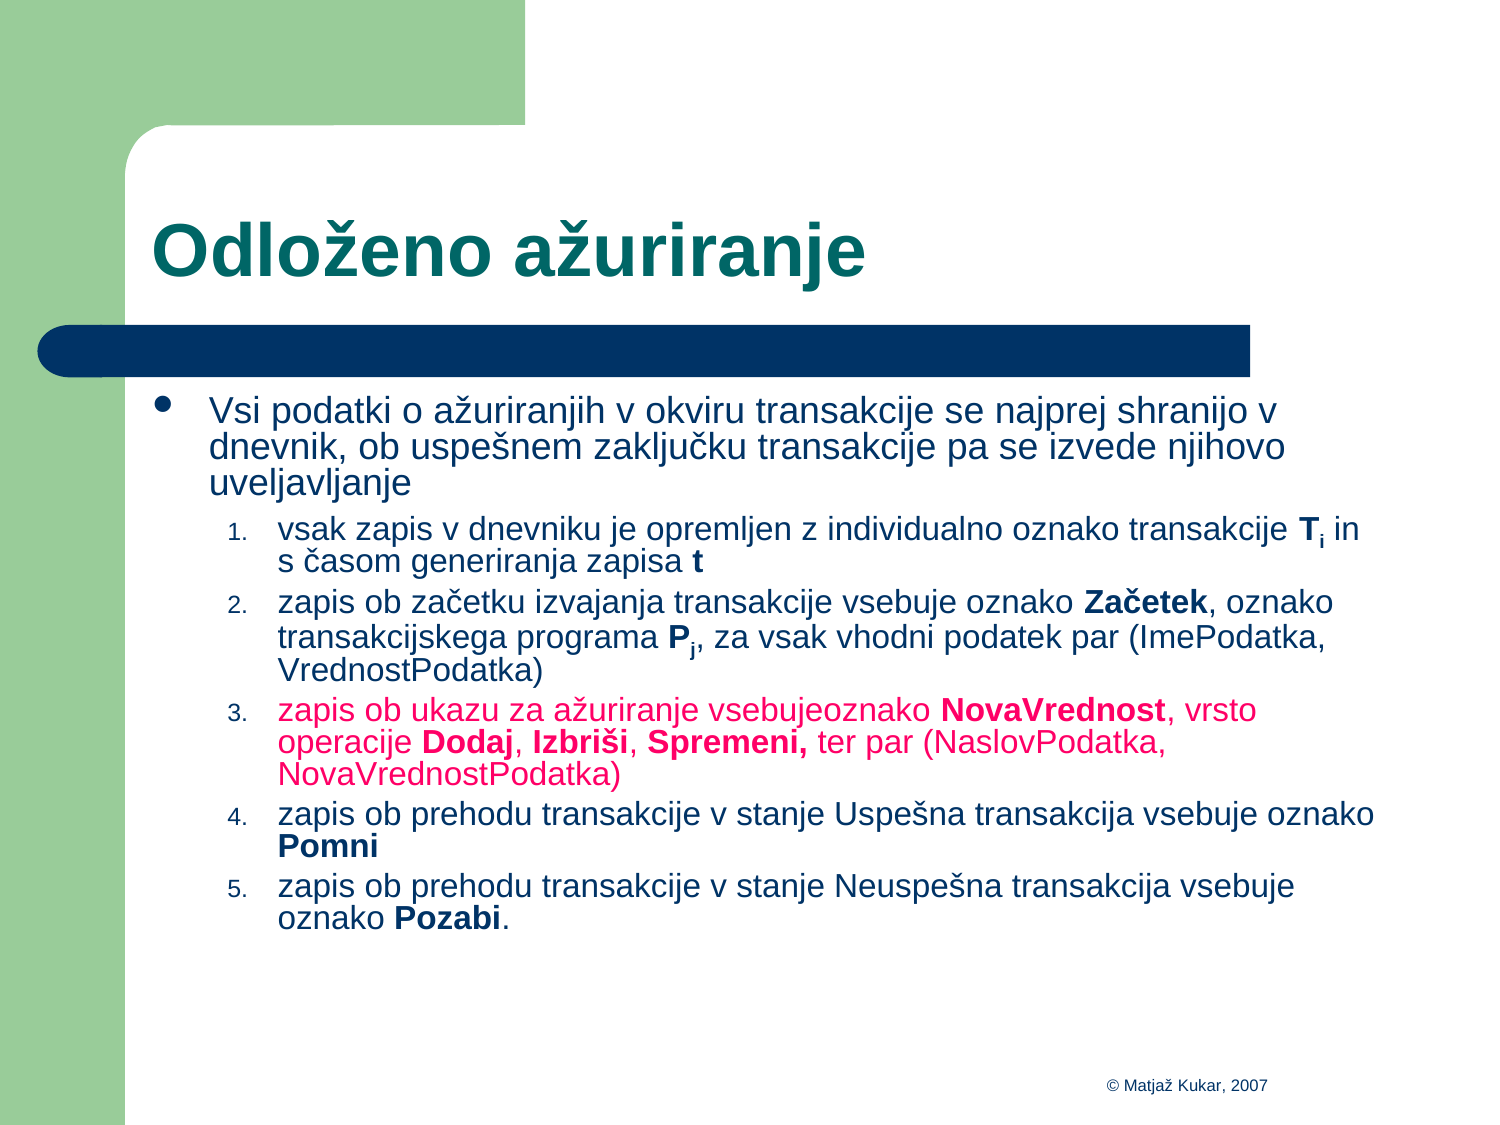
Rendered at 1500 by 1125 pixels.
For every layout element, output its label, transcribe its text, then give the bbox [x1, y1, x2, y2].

list Vsi podatki o ažuriranjih v okviru transakcije se najprej shranijo v dnevnik, ob uspešnem zaključku transakcije pa se izvede njihovo uveljavljanje vsak zapis v dnevniku je opremljen z individualno oznako transakcije Ti in s časom generiranja zapisa t zapis ob začetku izvajanja transakcije vsebuje oznako Začetek, oznako transakcijskega programa Pj, za vsak vhodni podatek par (ImePodatka, VrednostPodatka) zapis ob ukazu za ažuriranje vsebujeoznako NovaVrednost, vrsto operacije Dodaj, Izbriši, Spremeni, ter par (NaslovPodatka, NovaVrednostPodatka) zapis ob prehodu transakcije v stanje Uspešna transakcija vsebuje oznako Pomni zapis ob prehodu transakcije v stanje Neuspešna transakcija vsebuje oznako Pozabi. [137, 387, 1400, 999]
text_box © Matjaž Kukar, 2007 [949, 1025, 1426, 1103]
title Odloženo ažuriranje [136, 136, 1414, 301]
